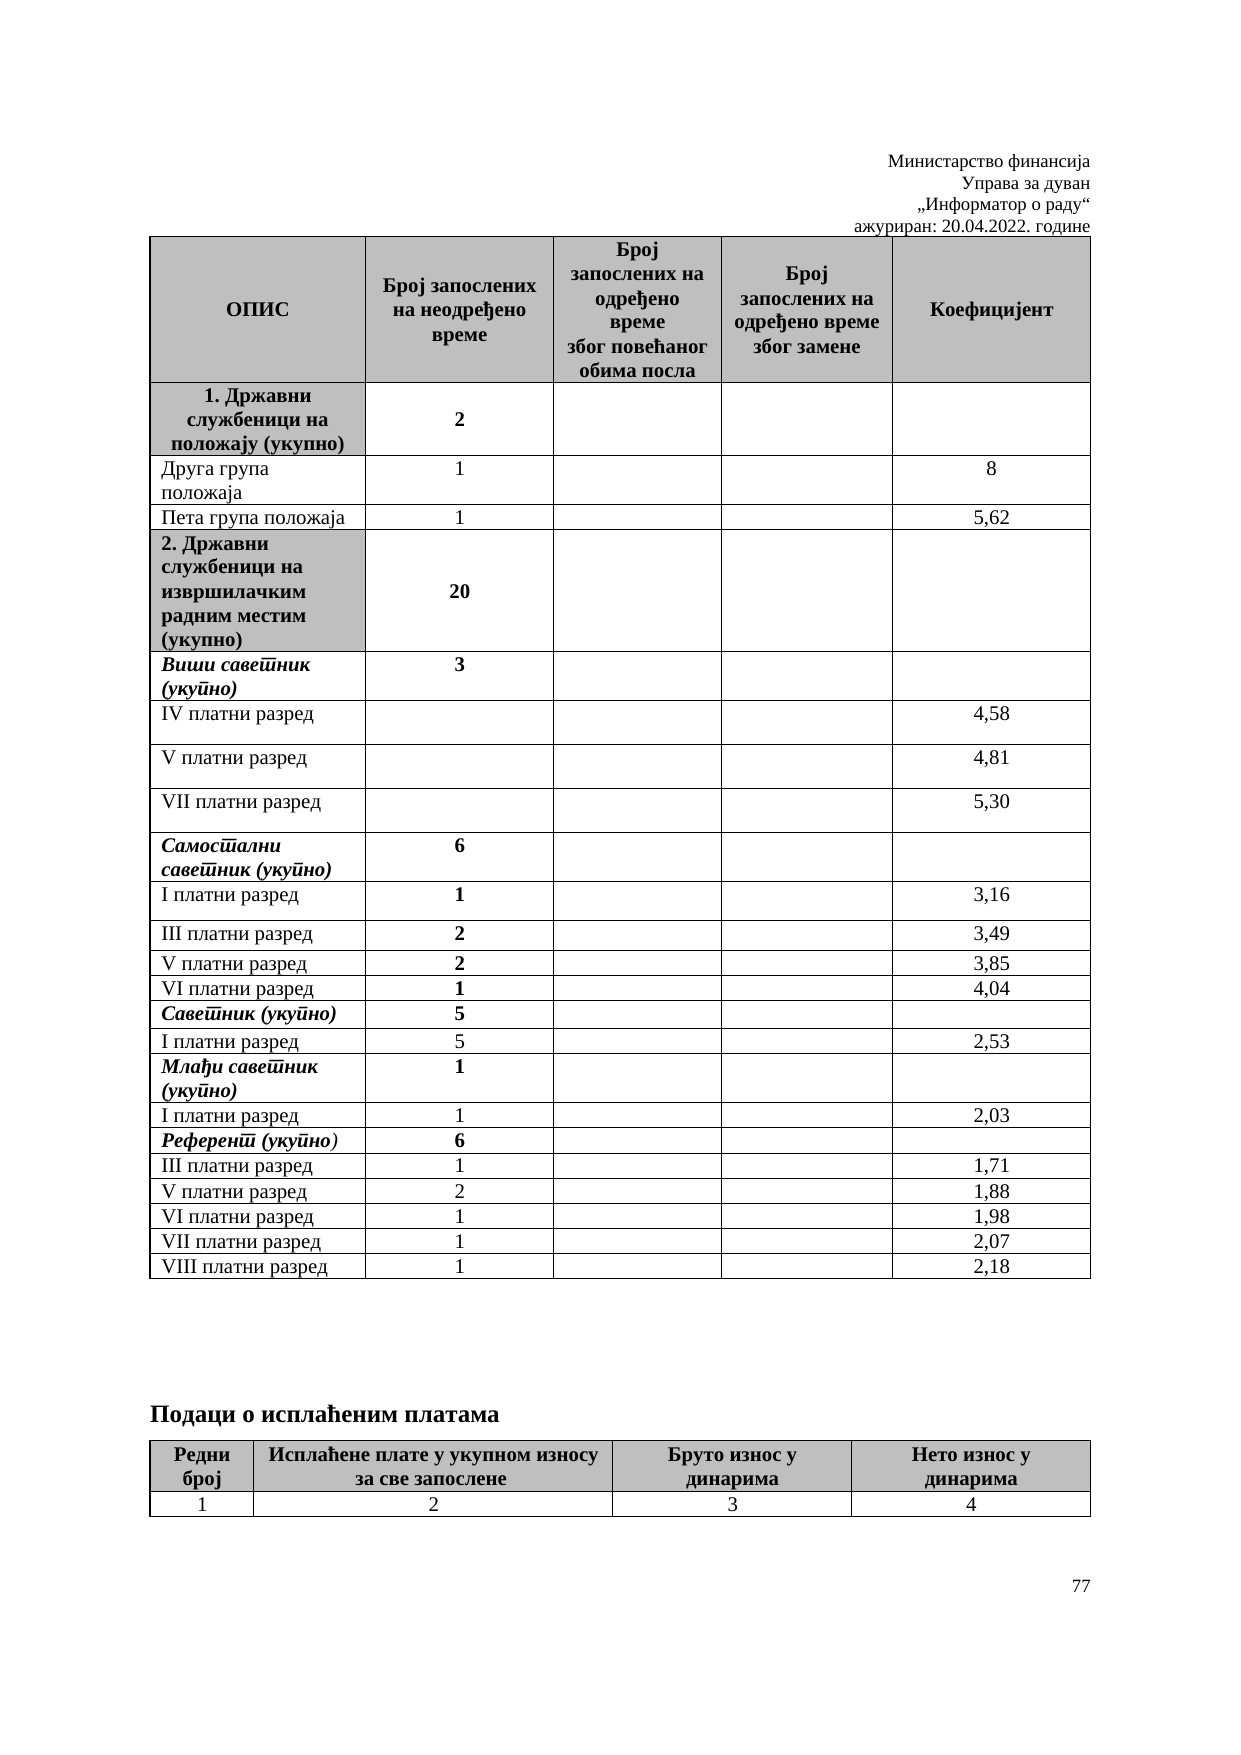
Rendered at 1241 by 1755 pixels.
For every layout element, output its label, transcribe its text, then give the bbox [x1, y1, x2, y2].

table_cell [722, 530, 892, 651]
table_cell [722, 951, 892, 975]
table_header Бруто износ у динарима [613, 1441, 851, 1491]
table_cell 2,03 [893, 1103, 1090, 1127]
table_cell 1 [366, 1229, 553, 1253]
table_cell [554, 921, 721, 950]
table_cell 1 [366, 882, 553, 920]
table_cell [554, 1128, 721, 1152]
table_cell 2 [366, 1179, 553, 1203]
table_cell [366, 789, 553, 832]
table_cell [893, 1054, 1090, 1102]
table_cell VI платни разред [151, 976, 365, 1000]
table_cell 1 [366, 1103, 553, 1127]
table_cell [722, 921, 892, 950]
table_cell [554, 1001, 721, 1028]
table_cell Виши саветник (укупно) [151, 652, 365, 700]
table_cell 1 [366, 456, 553, 504]
table_cell Млађи саветник (укупно) [151, 1054, 365, 1102]
table_cell 1 [366, 1154, 553, 1177]
table_cell [722, 505, 892, 529]
table_cell VII платни разред [151, 789, 365, 832]
table_cell [554, 1103, 721, 1127]
table_cell [722, 1254, 892, 1278]
table_cell 2 [366, 383, 553, 455]
table_cell 1,88 [893, 1179, 1090, 1203]
table_cell Саветник (укупно) [151, 1001, 365, 1028]
table_cell [722, 1154, 892, 1177]
table_cell V платни разред [151, 951, 365, 975]
table_cell [554, 1254, 721, 1278]
table_cell [893, 833, 1090, 881]
table_cell VIII платни разред [151, 1254, 365, 1278]
table_cell [554, 1179, 721, 1203]
table_cell I платни разред [151, 1103, 365, 1127]
table_cell 3 [613, 1492, 851, 1516]
table_cell 2. Државни службеници на извршилачким радним местим (укупно) [151, 530, 365, 651]
table_cell [722, 976, 892, 1000]
table_cell [722, 833, 892, 881]
table_cell Референт (укупно) [151, 1128, 365, 1152]
table_cell 3,85 [893, 951, 1090, 975]
table_cell V платни разред [151, 745, 365, 788]
table_cell 1. Државни службеници на положају (укупно) [151, 383, 365, 455]
table_cell 1 [366, 1204, 553, 1228]
table_cell [554, 745, 721, 788]
table_cell 2,18 [893, 1254, 1090, 1278]
table_cell 5,62 [893, 505, 1090, 529]
table_cell [722, 456, 892, 504]
table_cell 1 [366, 505, 553, 529]
table_cell VI платни разред [151, 1204, 365, 1228]
table_header Редни број [151, 1441, 253, 1491]
table_cell 4,04 [893, 976, 1090, 1000]
table_cell 3 [366, 652, 553, 700]
table_cell I платни разред [151, 1029, 365, 1053]
table_cell 5 [366, 1029, 553, 1053]
table_cell 3,16 [893, 882, 1090, 920]
table_cell [366, 701, 553, 744]
table_cell 2,07 [893, 1229, 1090, 1253]
table_cell [554, 951, 721, 975]
table_cell I платни разред [151, 882, 365, 920]
table_cell 4 [852, 1492, 1090, 1516]
table_cell [554, 789, 721, 832]
table_cell 1 [366, 1054, 553, 1102]
table_cell 8 [893, 456, 1090, 504]
table_cell [554, 1029, 721, 1053]
table_cell [554, 701, 721, 744]
table_cell [366, 745, 553, 788]
table_cell [722, 1103, 892, 1127]
table_header Коефицијент [893, 237, 1090, 382]
table_cell [722, 1054, 892, 1102]
table_cell [893, 530, 1090, 651]
table_cell 2,53 [893, 1029, 1090, 1053]
table_cell [554, 652, 721, 700]
table_cell Пета група положаја [151, 505, 365, 529]
table_cell [722, 383, 892, 455]
table_cell [722, 652, 892, 700]
table_cell 1,71 [893, 1154, 1090, 1177]
table_header Нето износ у динарима [852, 1441, 1090, 1491]
table_cell [722, 1128, 892, 1152]
table_cell 1,98 [893, 1204, 1090, 1228]
table_cell [722, 701, 892, 744]
table_cell [722, 789, 892, 832]
table_header Број запослених на одређено време због замене [722, 237, 892, 382]
table_header Број запослених на одређено време због повећаног обима посла [554, 237, 721, 382]
table_cell 1 [366, 976, 553, 1000]
table_cell [722, 1001, 892, 1028]
table_cell 2 [366, 951, 553, 975]
table_cell [722, 882, 892, 920]
table_cell 6 [366, 1128, 553, 1152]
table_cell [722, 1229, 892, 1253]
table_cell 20 [366, 530, 553, 651]
table_cell [893, 1128, 1090, 1152]
table_cell [554, 530, 721, 651]
table_cell [722, 1029, 892, 1053]
table_cell [554, 1229, 721, 1253]
table_cell Друга група положаја [151, 456, 365, 504]
table_cell III платни разред [151, 1154, 365, 1177]
table_cell 1 [366, 1254, 553, 1278]
table_cell 6 [366, 833, 553, 881]
table_cell [722, 1179, 892, 1203]
table_cell [722, 745, 892, 788]
text Подаци о исплаћеним платама [150, 1399, 1090, 1428]
table_cell V платни разред [151, 1179, 365, 1203]
table_cell [554, 1154, 721, 1177]
table_cell [554, 383, 721, 455]
table_cell [893, 383, 1090, 455]
table_cell 3,49 [893, 921, 1090, 950]
table_cell Самостални саветник (укупно) [151, 833, 365, 881]
table_cell IV платни разред [151, 701, 365, 744]
table_header Број запослених на неодређено време [366, 237, 553, 382]
table_cell [554, 976, 721, 1000]
table_cell [554, 1204, 721, 1228]
table_cell 4,58 [893, 701, 1090, 744]
table_cell 5 [366, 1001, 553, 1028]
table_cell [554, 505, 721, 529]
table_cell VII платни разред [151, 1229, 365, 1253]
table_cell 5,30 [893, 789, 1090, 832]
table_cell [893, 652, 1090, 700]
table_cell [554, 1054, 721, 1102]
table_cell [554, 882, 721, 920]
table_cell 2 [254, 1492, 612, 1516]
table_cell [893, 1001, 1090, 1028]
table_cell 4,81 [893, 745, 1090, 788]
table_cell [554, 833, 721, 881]
table_header ОПИС [151, 237, 365, 382]
table_cell [554, 456, 721, 504]
table_cell III платни разред [151, 921, 365, 950]
table_cell [722, 1204, 892, 1228]
table_header Исплаћене плате у укупном износу за све запослене [254, 1441, 612, 1491]
table_cell 2 [366, 921, 553, 950]
table_cell 1 [151, 1492, 253, 1516]
